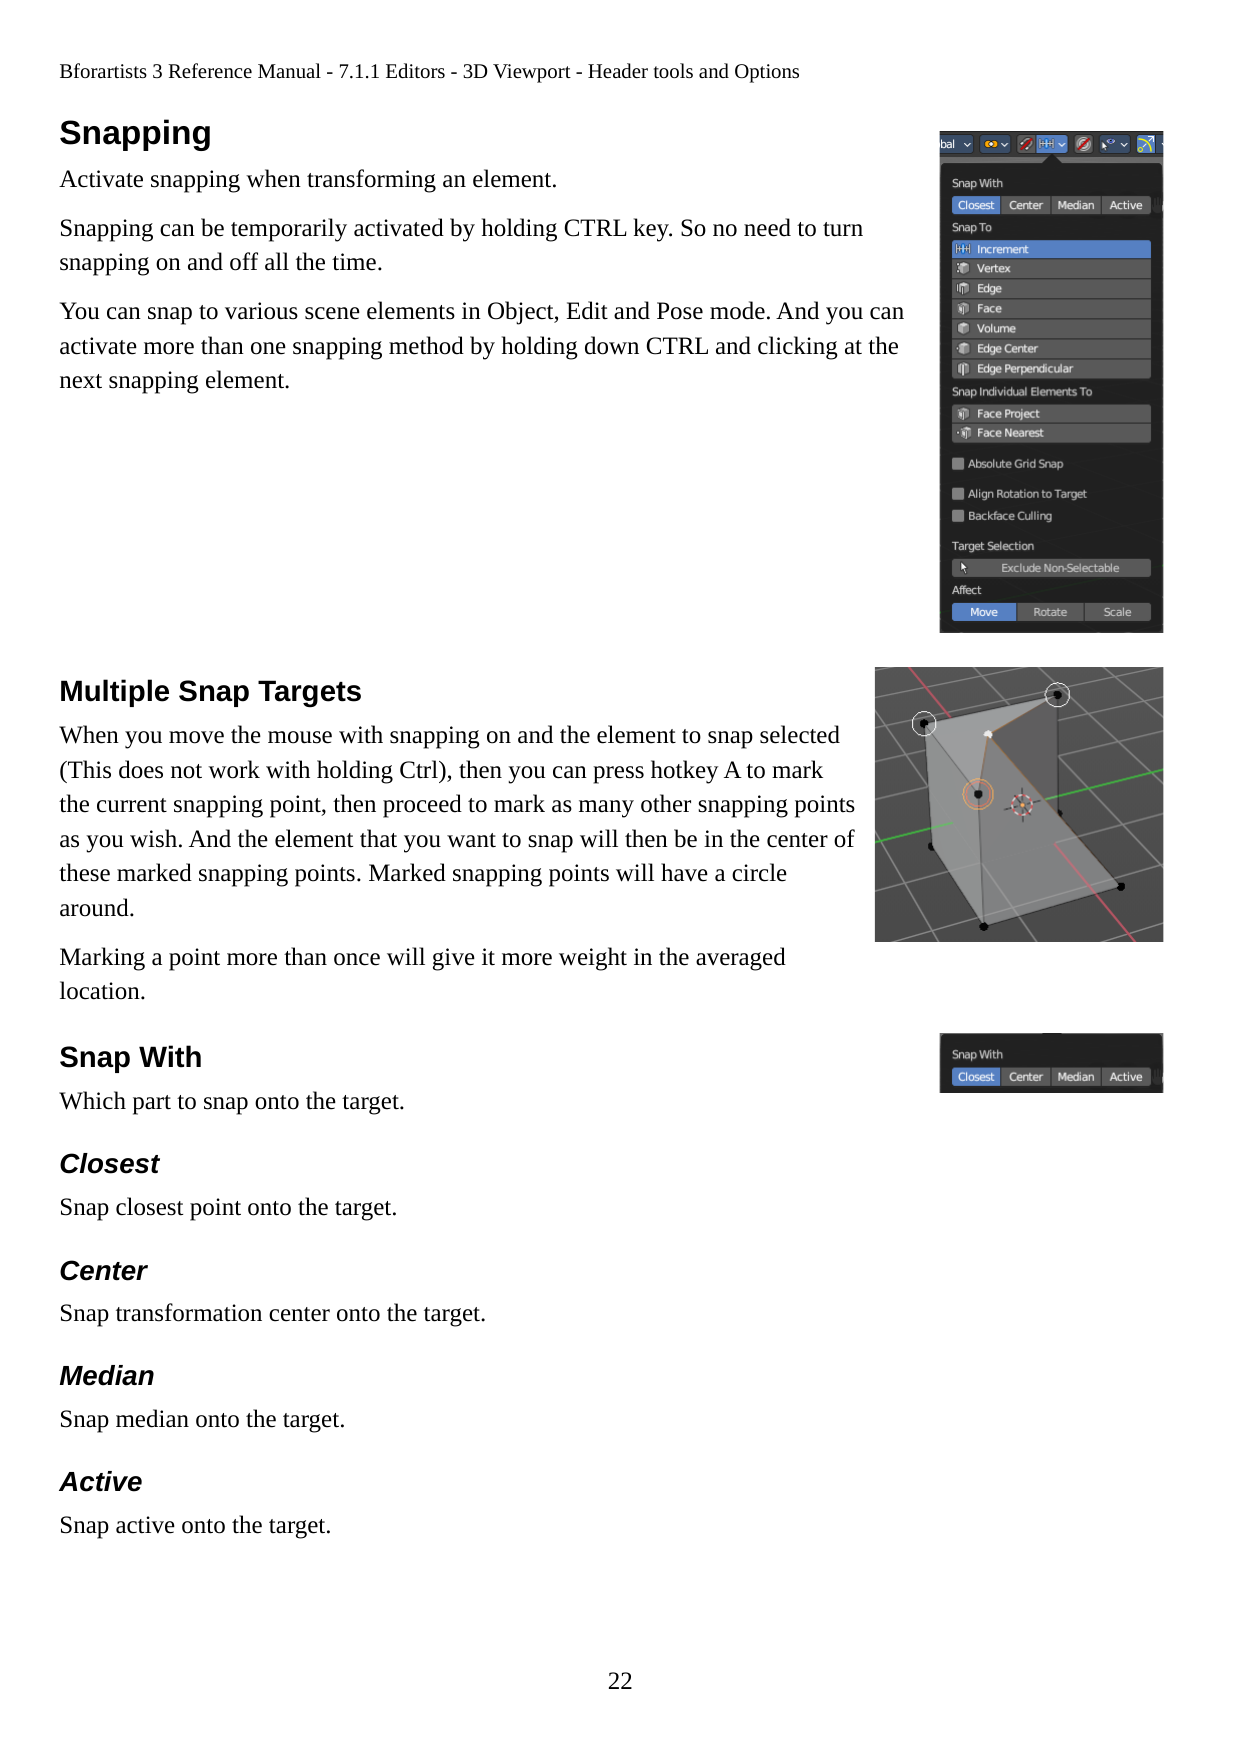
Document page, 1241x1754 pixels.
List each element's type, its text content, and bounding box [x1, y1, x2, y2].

text Which part to snap onto the target. [59, 1086, 1181, 1115]
subtitle [1164, 1040, 1181, 1074]
subtitle Closest [59, 1148, 1181, 1180]
subtitle Active [59, 1466, 1181, 1498]
text Snap median onto the target. [59, 1404, 1181, 1433]
subtitle [1164, 674, 1181, 708]
picture [874, 667, 1164, 942]
picture [939, 131, 1164, 633]
picture [939, 1033, 1164, 1093]
text Marking a point more than once will give it more weight in the averaged location. [59, 942, 1181, 1005]
text Snapping can be temporarily activated by holding CTRL key. So no need to turn snapping on and off all the time. [59, 213, 939, 276]
subtitle Center [59, 1254, 1181, 1286]
text Snap transformation center onto the target. [59, 1298, 1181, 1327]
subtitle Snap With [59, 1040, 939, 1074]
text Snap active onto the target. [59, 1510, 1181, 1539]
subtitle Snapping [59, 113, 1181, 151]
subtitle Median [59, 1360, 1181, 1392]
subtitle Multiple Snap Targets [59, 674, 874, 708]
text You can snap to various scene elements in Object, Edit and Pose mode. And you can activate more than one snapping method by holding down CTRL and clicking at the next snapping element. [59, 296, 939, 394]
text Snap closest point onto the target. [59, 1192, 1181, 1221]
text When you move the mouse with snapping on and the element to snap selected (This does not work with holding Ctrl), then you can press hotkey A to mark the current snapping point, then proceed to mark as many other snapping points as you wish. And the element that you want to snap will then be in the center of these marked snapping points. Marked snapping points will have a circle around. [59, 721, 874, 922]
text Activate snapping when transforming an element. [59, 164, 939, 192]
